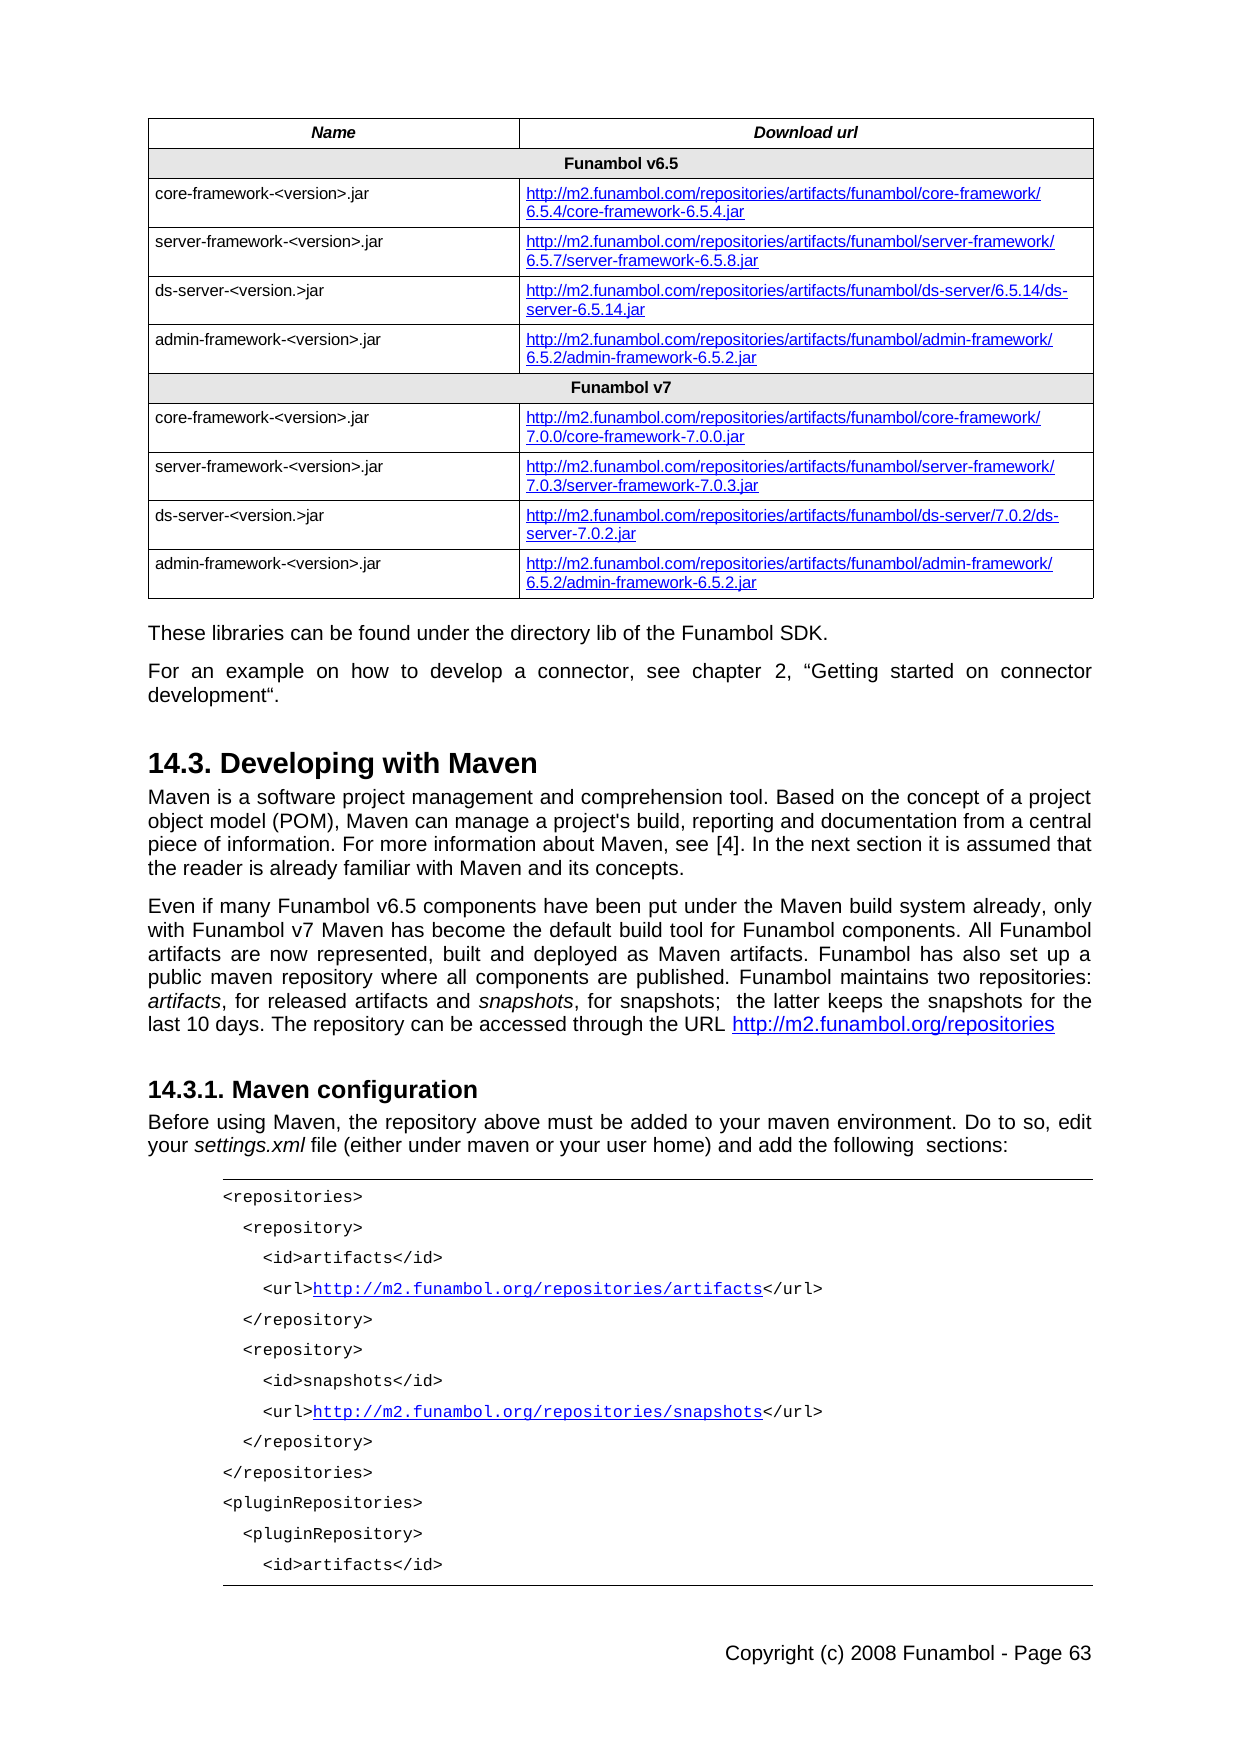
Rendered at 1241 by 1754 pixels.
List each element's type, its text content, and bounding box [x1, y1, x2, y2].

text <id>artifacts</id> [223, 1546, 1093, 1585]
text <id>artifacts</id> [223, 1240, 1093, 1269]
table_cell Funambol v6.5 [149, 149, 1093, 178]
table_cell http://m2.funambol.com/repositories/artifacts/funambol/admin-framework/6.5.2/admin-framework-6.5.2.jar [520, 325, 1093, 373]
table_cell http://m2.funambol.com/repositories/artifacts/funambol/core-framework/7.0.0/core-framework-7.0.0.jar [520, 404, 1093, 452]
text Before using Maven, the repository above must be added to your maven environment. Do to so, edit your settings.xml file (either under maven or your user home) and add the following sections: [148, 1110, 1093, 1157]
table_cell http://m2.funambol.com/repositories/artifacts/funambol/ds-server/7.0.2/ds-server-7.0.2.jar [520, 501, 1093, 549]
table_cell http://m2.funambol.com/repositories/artifacts/funambol/server-framework/7.0.3/server-framework-7.0.3.jar [520, 453, 1093, 500]
text <pluginRepositories> [223, 1485, 1093, 1514]
table_cell server-framework-<version>.jar [149, 228, 519, 276]
table_cell core-framework-<version>.jar [149, 404, 519, 452]
subtitle Developing with Maven [148, 747, 1093, 779]
table_cell ds-server-<version.>jar [149, 277, 519, 324]
text These libraries can be found under the directory lib of the Funambol SDK. [148, 621, 1093, 645]
table_cell http://m2.funambol.com/repositories/artifacts/funambol/ds-server/6.5.14/ds-server-6.5.14.jar [520, 277, 1093, 324]
text <url>http://m2.funambol.org/repositories/snapshots</url> [223, 1393, 1093, 1422]
table_cell http://m2.funambol.com/repositories/artifacts/funambol/server-framework/6.5.7/server-framework-6.5.8.jar [520, 228, 1093, 276]
table_cell admin-framework-<version>.jar [149, 325, 519, 373]
table_cell ds-server-<version.>jar [149, 501, 519, 549]
table_cell http://m2.funambol.com/repositories/artifacts/funambol/admin-framework/6.5.2/admin-framework-6.5.2.jar [520, 550, 1093, 598]
text <url>http://m2.funambol.org/repositories/artifacts</url> [223, 1270, 1093, 1299]
text Even if many Funambol v6.5 components have been put under the Maven build system already, only with Funambol v7 Maven has become the default build tool for Funambol components. All Funambol artifacts are now represented, built and deployed as Maven artifacts. Funambol has also set up a public maven repository where all components are published. Funambol maintains two repositories: artifacts, for released artifacts and snapshots, for snapshots; the latter keeps the snapshots for the last 10 days. The repository can be accessed through the URL http://m2.funambol.org/repositories [148, 895, 1093, 1036]
table_cell server-framework-<version>.jar [149, 453, 519, 500]
table_header Download url [520, 119, 1093, 148]
table_cell http://m2.funambol.com/repositories/artifacts/funambol/core-framework/6.5.4/core-framework-6.5.4.jar [520, 179, 1093, 227]
text Maven is a software project management and comprehension tool. Based on the concept of a project object model (POM), Maven can manage a project's build, reporting and documentation from a central piece of information. For more information about Maven, see [4]. In the next section it is assumed that the reader is already familiar with Maven and its concepts. [148, 786, 1093, 880]
text <pluginRepository> [223, 1515, 1093, 1544]
table_cell Funambol v7 [149, 374, 1093, 403]
subtitle Maven configuration [148, 1076, 1093, 1104]
text </repository> [223, 1301, 1093, 1330]
text <id>snapshots</id> [223, 1362, 1093, 1391]
text <repository> [223, 1209, 1093, 1238]
table_cell admin-framework-<version>.jar [149, 550, 519, 598]
text </repositories> [223, 1454, 1093, 1483]
text For an example on how to develop a connector, see chapter 2, “Getting started on connector development“. [148, 660, 1093, 707]
text <repository> [223, 1332, 1093, 1361]
text </repository> [223, 1423, 1093, 1453]
table_cell core-framework-<version>.jar [149, 179, 519, 227]
table_header Name [149, 119, 519, 148]
text <repositories> [223, 1180, 1093, 1208]
